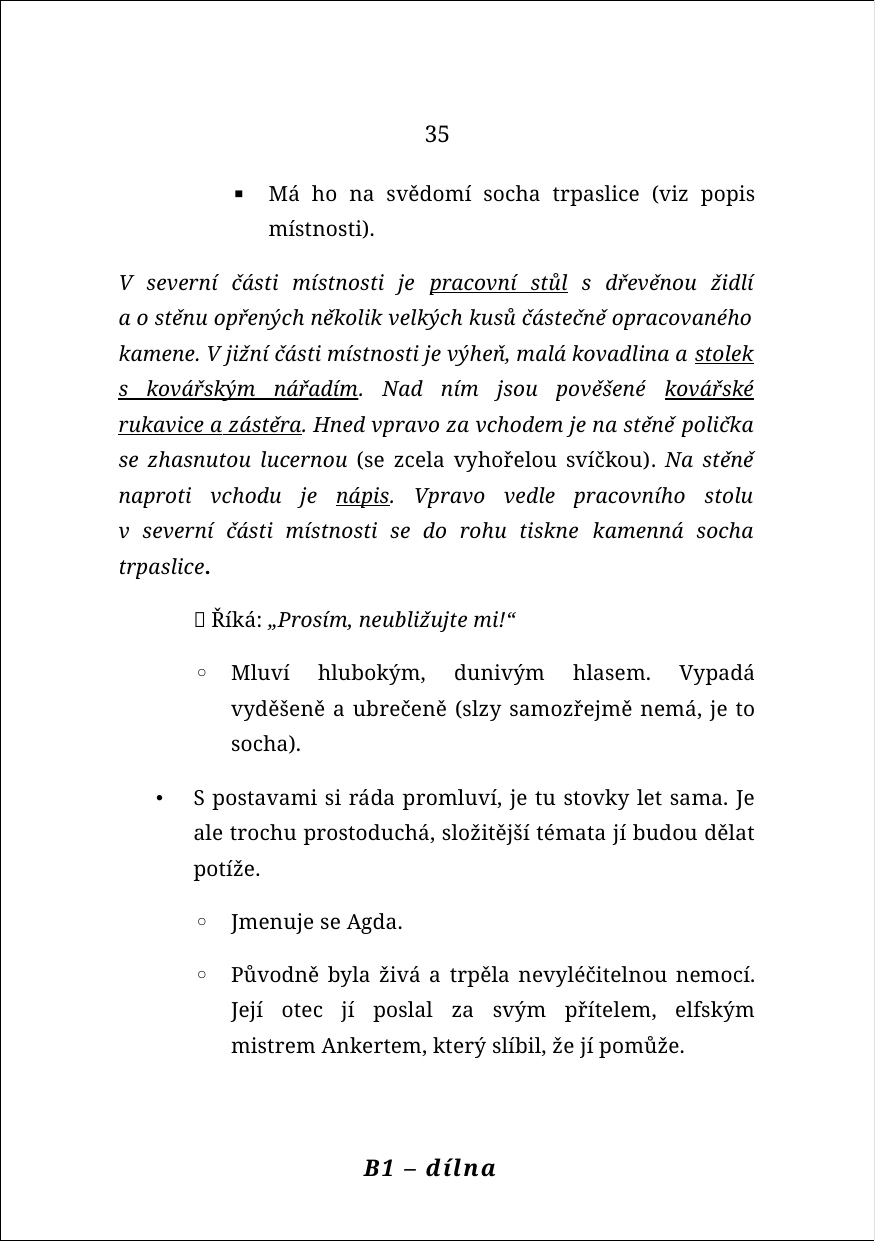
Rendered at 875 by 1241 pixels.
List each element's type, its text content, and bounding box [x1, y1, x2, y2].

list Má ho na svědomí socha trpaslice (viz popis místnosti). [231, 179, 756, 243]
list Původně byla živá a⁠ trpěla nevyléčitelnou nemocí. Její otec jí poslal za svým přítelem, elfským mistrem Ankertem, který slíbil, že jí pomůže. [193, 960, 756, 1059]
list 💬 Říká: „Prosím, neubližujte mi!“ [156, 605, 756, 633]
list Mluví hlubokým, dunivým hlasem. Vypadá vyděšeně a⁠ ubrečeně (slzy samozřejmě nemá, je to socha). [193, 658, 756, 758]
list Jmenuje se Agda. [193, 907, 756, 935]
list S⁠ postavami si ráda promluví, je tu stovky let sama. Je ale trochu prostoduchá, složitější témata jí budou dělat potíže. [156, 783, 756, 882]
text V⁠ severní části místnosti je pracovní stůl s⁠ dřevěnou židlí a⁠ o⁠ stěnu opřených několik velkých kusů částečně opracovaného kamene. V⁠ jižní části místnosti je výheň, malá kovadlina a⁠ stolek s⁠ kovářským nářadím. Nad ním jsou pověšené kovářské rukavice a⁠ zástěra. Hned vpravo za vchodem je na stěně polička se zhasnutou⁠ lucernou (se zcela vyhořelou svíčkou). Na stěně naproti vchodu je nápis. Vpravo vedle pracovního stolu v⁠ severní části místnosti se do rohu tiskne kamenná socha trpaslice. [118, 268, 756, 580]
